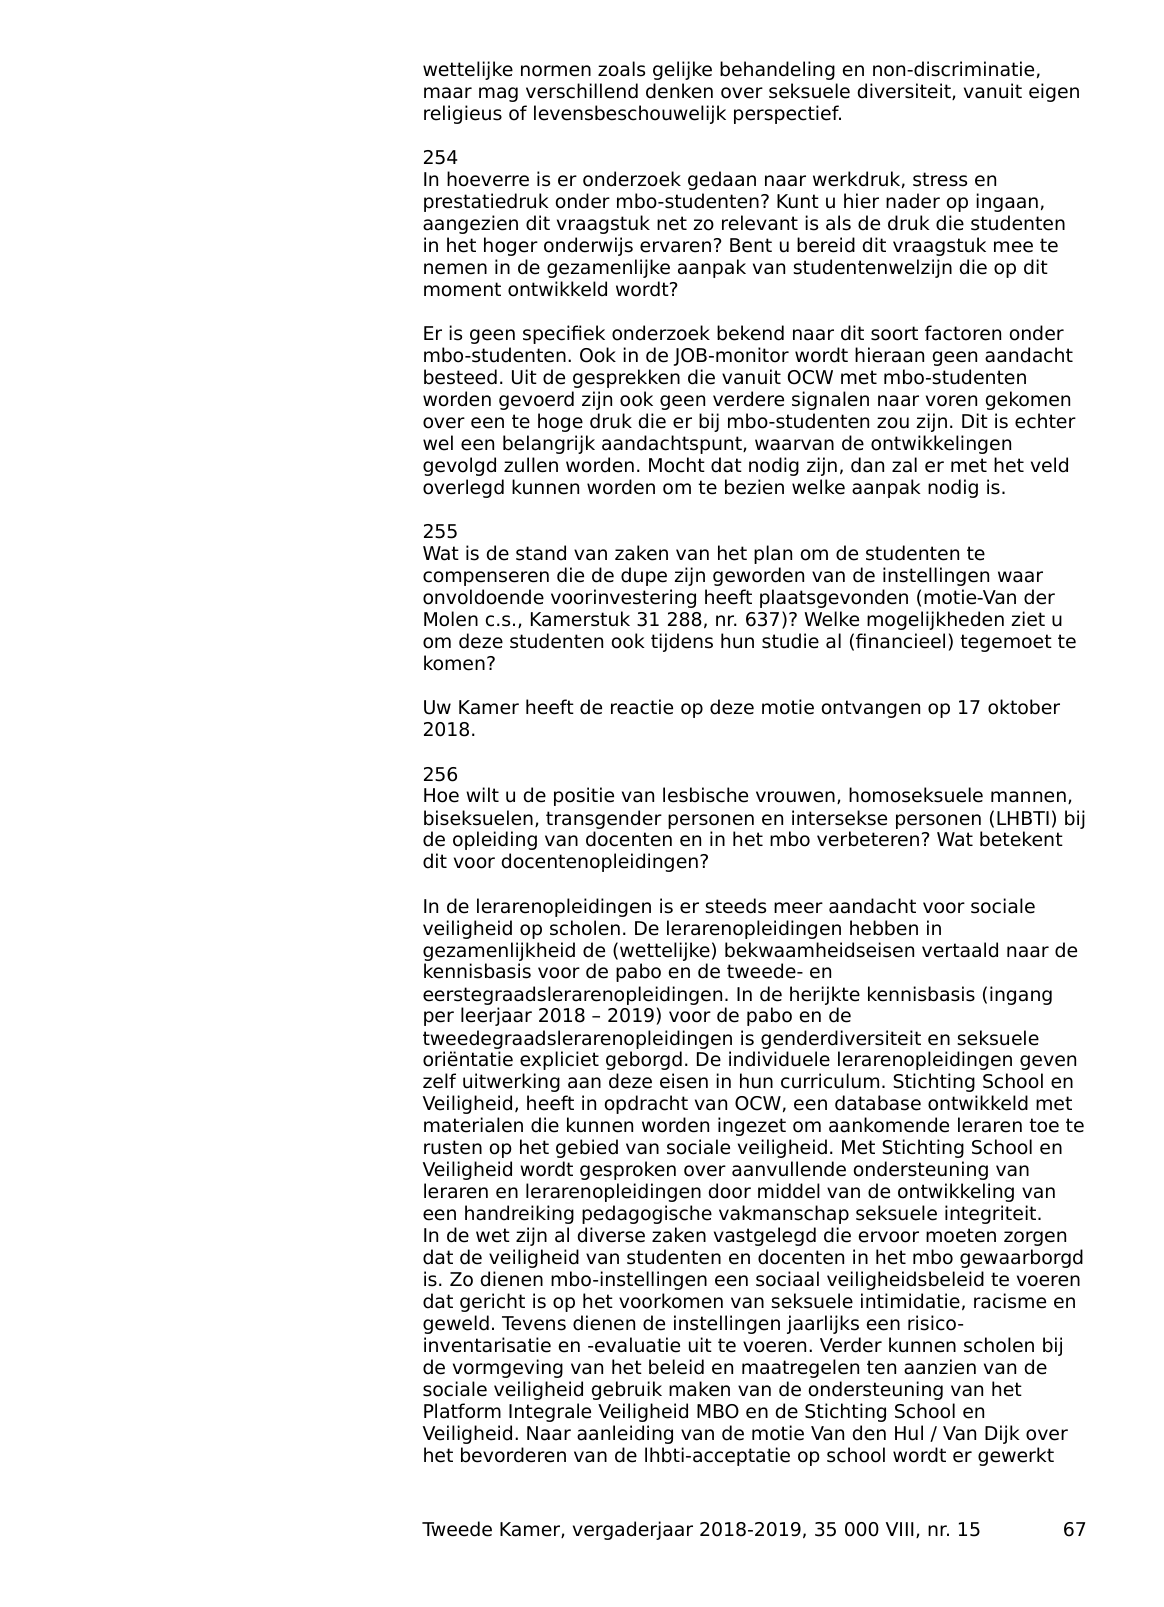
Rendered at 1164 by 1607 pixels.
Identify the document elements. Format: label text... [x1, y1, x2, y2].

text 255 [422, 521, 1087, 543]
text In de lerarenopleidingen is er steeds meer aandacht voor sociale veiligheid op scholen. De lerarenopleidingen hebben in gezamenlijkheid de (wettelijke) bekwaamheidseisen vertaald naar de kennisbasis voor de pabo en de tweede- en eerstegraadslerarenopleidingen. In de herijkte kennisbasis (ingang per leerjaar 2018 – 2019) voor de pabo en de tweedegraadslerarenopleidingen is genderdiversiteit en seksuele oriëntatie expliciet geborgd. De individuele lerarenopleidingen geven zelf uitwerking aan deze eisen in hun curriculum. Stichting School en Veiligheid, heeft in opdracht van OCW, een database ontwikkeld met materialen die kunnen worden ingezet om aankomende leraren toe te rusten op het gebied van sociale veiligheid. Met Stichting School en Veiligheid wordt gesproken over aanvullende ondersteuning van leraren en lerarenopleidingen door middel van de ontwikkeling van een handreiking pedagogische vakmanschap seksuele integriteit. [422, 896, 1087, 1225]
text Er is geen specifiek onderzoek bekend naar dit soort factoren onder mbo-studenten. Ook in de JOB-monitor wordt hieraan geen aandacht besteed. Uit de gesprekken die vanuit OCW met mbo-studenten worden gevoerd zijn ook geen verdere signalen naar voren gekomen over een te hoge druk die er bij mbo-studenten zou zijn. Dit is echter wel een belangrijk aandachtspunt, waarvan de ontwikkelingen gevolgd zullen worden. Mocht dat nodig zijn, dan zal er met het veld overlegd kunnen worden om te bezien welke aanpak nodig is. [422, 323, 1087, 499]
text 256 [422, 763, 1087, 785]
text Uw Kamer heeft de reactie op deze motie ontvangen op 17 oktober 2018. [422, 697, 1087, 741]
text Hoe wilt u de positie van lesbische vrouwen, homoseksuele mannen, biseksuelen, transgender personen en intersekse personen (LHBTI) bij de opleiding van docenten en in het mbo verbeteren? Wat betekent dit voor docentenopleidingen? [422, 785, 1087, 873]
text In de wet zijn al diverse zaken vastgelegd die ervoor moeten zorgen dat de veiligheid van studenten en docenten in het mbo gewaarborgd is. Zo dienen mbo-instellingen een sociaal veiligheidsbeleid te voeren dat gericht is op het voorkomen van seksuele intimidatie, racisme en geweld. Tevens dienen de instellingen jaarlijks een risico-inventarisatie en -evaluatie uit te voeren. Verder kunnen scholen bij de vormgeving van het beleid en maatregelen ten aanzien van de sociale veiligheid gebruik maken van de ondersteuning van het Platform Integrale Veiligheid MBO en de Stichting School en Veiligheid. Naar aanleiding van de motie Van den Hul / Van Dijk over het bevorderen van de lhbti-acceptatie op school wordt er gewerkt [422, 1225, 1087, 1467]
text wettelijke normen zoals gelijke behandeling en non-discriminatie, maar mag verschillend denken over seksuele diversiteit, vanuit eigen religieus of levensbeschouwelijk perspectief. [422, 59, 1087, 125]
text 254 [422, 147, 1087, 169]
text Wat is de stand van zaken van het plan om de studenten te compenseren die de dupe zijn geworden van de instellingen waar onvoldoende voorinvestering heeft plaatsgevonden (motie-Van der Molen c.s., Kamerstuk 31 288, nr. 637)? Welke mogelijkheden ziet u om deze studenten ook tijdens hun studie al (financieel) tegemoet te komen? [422, 543, 1087, 675]
text In hoeverre is er onderzoek gedaan naar werkdruk, stress en prestatiedruk onder mbo-studenten? Kunt u hier nader op ingaan, aangezien dit vraagstuk net zo relevant is als de druk die studenten in het hoger onderwijs ervaren? Bent u bereid dit vraagstuk mee te nemen in de gezamenlijke aanpak van studentenwelzijn die op dit moment ontwikkeld wordt? [422, 169, 1087, 301]
